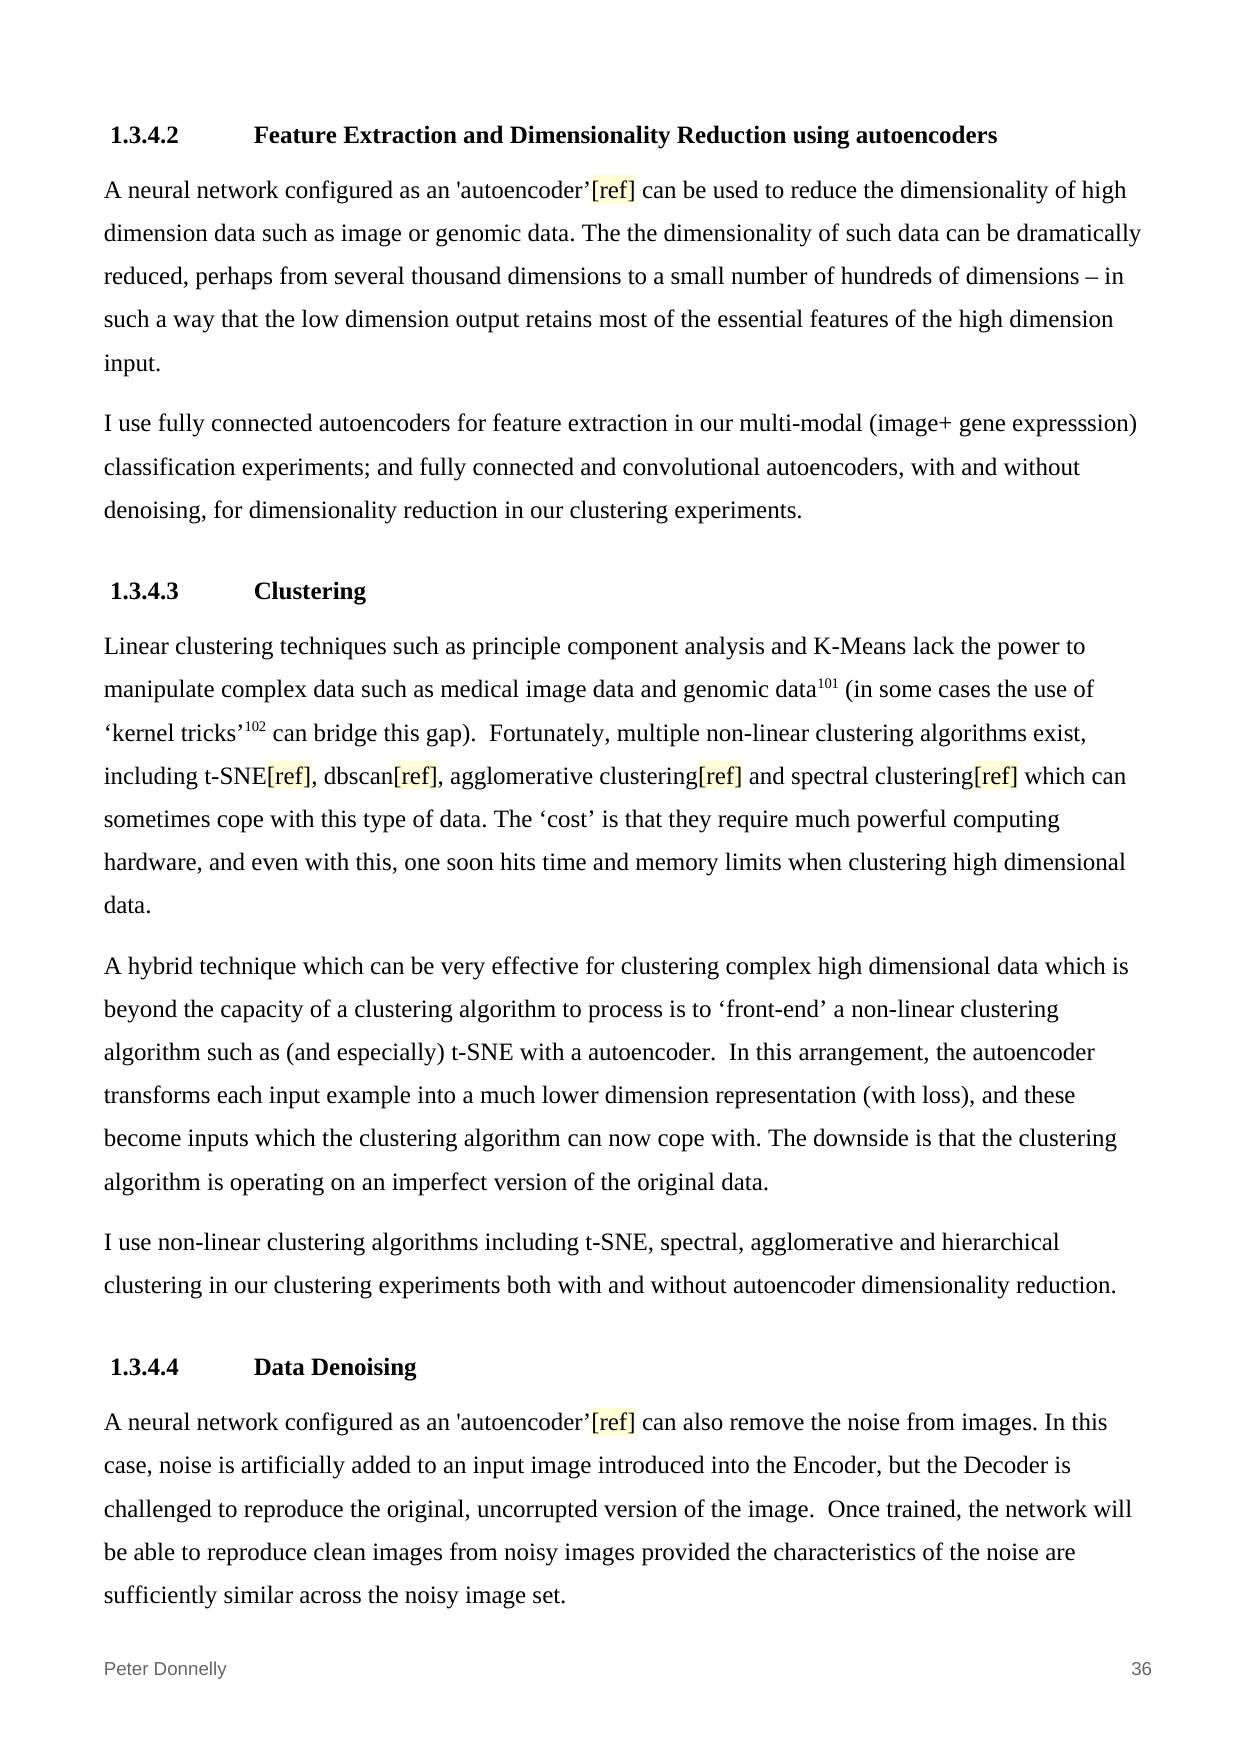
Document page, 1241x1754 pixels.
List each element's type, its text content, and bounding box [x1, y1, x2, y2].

text A neural network configured as an 'autoencoder’[ref] can also remove the noise from images. In this case, noise is artificially added to an input image introduced into the Encoder, but the Decoder is challenged to reproduce the original, uncorrupted version of the image. Once trained, the network will be able to reproduce clean images from noisy images provided the characteristics of the noise are sufficiently similar across the noisy image set. [103, 1407, 1146, 1609]
subtitle Clustering [103, 576, 1146, 605]
text I use non-linear clustering algorithms including t-SNE, spectral, agglomerative and hierarchical clustering in our clustering experiments both with and without autoencoder dimensionality reduction. [103, 1227, 1146, 1299]
text Linear clustering techniques such as principle component analysis and K-Means lack the power to manipulate complex data such as medical image data and genomic data (in some cases the use of ‘kernel tricks’ can bridge this gap). Fortunately, multiple non-linear clustering algorithms exist, including t-SNE[ref], dbscan[ref], agglomerative clustering[ref] and spectral clustering[ref] which can sometimes cope with this type of data. The ‘cost’ is that they require much powerful computing hardware, and even with this, one soon hits time and memory limits when clustering high dimensional data. [103, 631, 1146, 919]
subtitle Data Denoising [103, 1352, 1146, 1381]
text I use fully connected autoencoders for feature extraction in our multi-modal (image+ gene expresssion) classification experiments; and fully connected and convolutional autoencoders, with and without denoising, for dimensionality reduction in our clustering experiments. [103, 408, 1146, 523]
text A hybrid technique which can be very effective for clustering complex high dimensional data which is beyond the capacity of a clustering algorithm to process is to ‘front-end’ a non-linear clustering algorithm such as (and especially) t-SNE with a autoencoder. In this arrangement, the autoencoder transforms each input example into a much lower dimension representation (with loss), and these become inputs which the clustering algorithm can now cope with. The downside is that the clustering algorithm is operating on an imperfect version of the original data. [103, 951, 1146, 1195]
text A neural network configured as an 'autoencoder’[ref] can be used to reduce the dimensionality of high dimension data such as image or genomic data. The the dimensionality of such data can be dramatically reduced, perhaps from several thousand dimensions to a small number of hundreds of dimensions – in such a way that the low dimension output retains most of the essential features of the high dimension input. [103, 175, 1146, 376]
subtitle Feature Extraction and Dimensionality Reduction using autoencoders [103, 120, 1146, 148]
